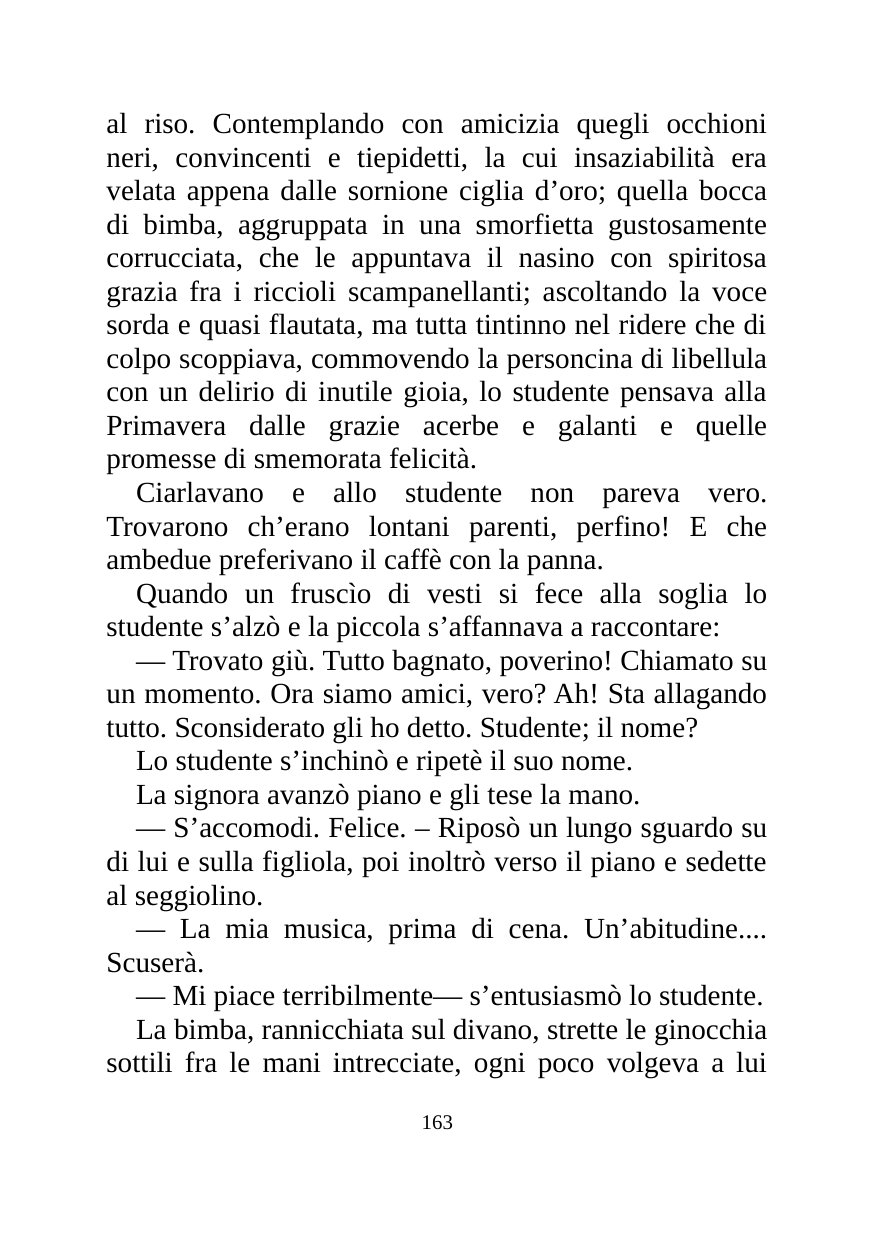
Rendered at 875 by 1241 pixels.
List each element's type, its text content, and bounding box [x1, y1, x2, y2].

text La signora avanzò piano e gli tese la mano. [106, 777, 768, 811]
text — S’accomodi. Felice. – Riposò un lungo sguardo su di lui e sulla figliola, poi inoltrò verso il piano e sedette al seggiolino. [106, 811, 768, 911]
text La bimba, rannicchiata sul divano, strette le ginocchia sottili fra le mani intrecciate, ogni poco volgeva a lui [106, 1012, 768, 1079]
text Ciarlavano e allo studente non pareva vero. Trovarono ch’erano lontani parenti, perfino! E che ambedue preferivano il caffè con la panna. [106, 475, 768, 576]
text Lo studente s’inchinò e ripetè il suo nome. [106, 743, 768, 777]
text — Trovato giù. Tutto bagnato, poverino! Chiamato su un momento. Ora siamo amici, vero? Ah! Sta allagando tutto. Sconsiderato gli ho detto. Studente; il nome? [106, 643, 768, 743]
text Quando un fruscìo di vesti si fece alla soglia lo studente s’alzò e la piccola s’affannava a raccontare: [106, 576, 768, 643]
text — Mi piace terribilmente— s’entusiasmò lo studente. [106, 978, 768, 1012]
text al riso. Contemplando con amicizia quegli occhioni neri, convincenti e tiepidetti, la cui insaziabilità era velata appena dalle sornione ciglia d’oro; quella bocca di bimba, aggruppata in una smorfietta gustosamente corrucciata, che le appuntava il nasino con spiritosa grazia fra i riccioli scampanellanti; ascoltando la voce sorda e quasi flautata, ma tutta tintinno nel ridere che di colpo scoppiava, commovendo la personcina di libellula con un delirio di inutile gioia, lo studente pensava alla Primavera dalle grazie acerbe e galanti e quelle promesse di smemorata felicità. [106, 106, 768, 475]
text — La mia musica, prima di cena. Un’abitudine.... Scuserà. [106, 911, 768, 978]
